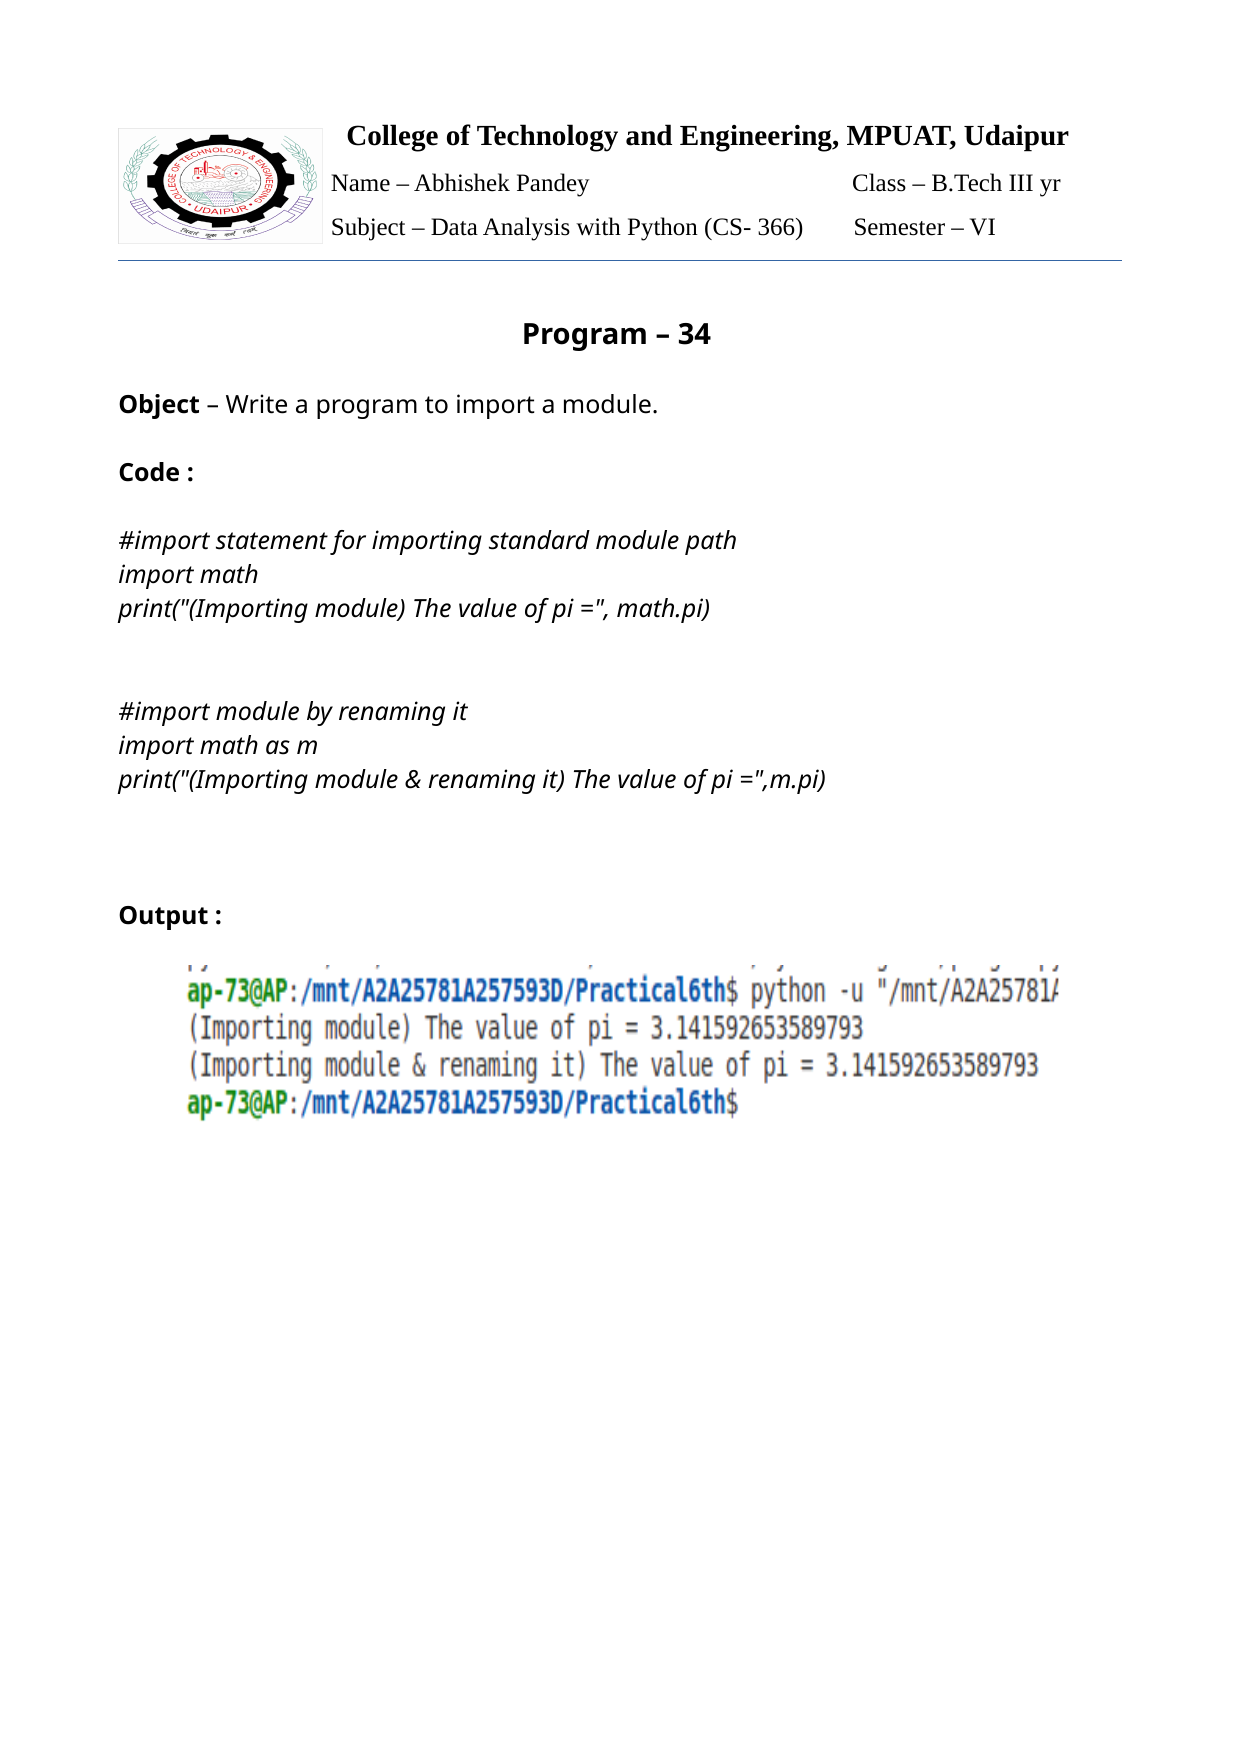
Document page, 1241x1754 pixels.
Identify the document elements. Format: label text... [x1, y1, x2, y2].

text print("(Importing module) The value of pi =", math.pi) [118, 591, 1122, 625]
picture [118, 128, 323, 244]
text import math [118, 557, 1122, 591]
text #import statement for importing standard module path [118, 523, 1122, 557]
text Code : [118, 455, 1122, 489]
text #import module by renaming it [118, 693, 1122, 727]
text import math as m [118, 727, 1122, 761]
text Object – Write a program to import a module. [118, 387, 1122, 421]
picture [181, 965, 1059, 1268]
text print("(Importing module & renaming it) The value of pi =",m.pi) [118, 761, 1122, 795]
text Program – 34 [118, 313, 1122, 353]
text Output : [118, 898, 1122, 932]
